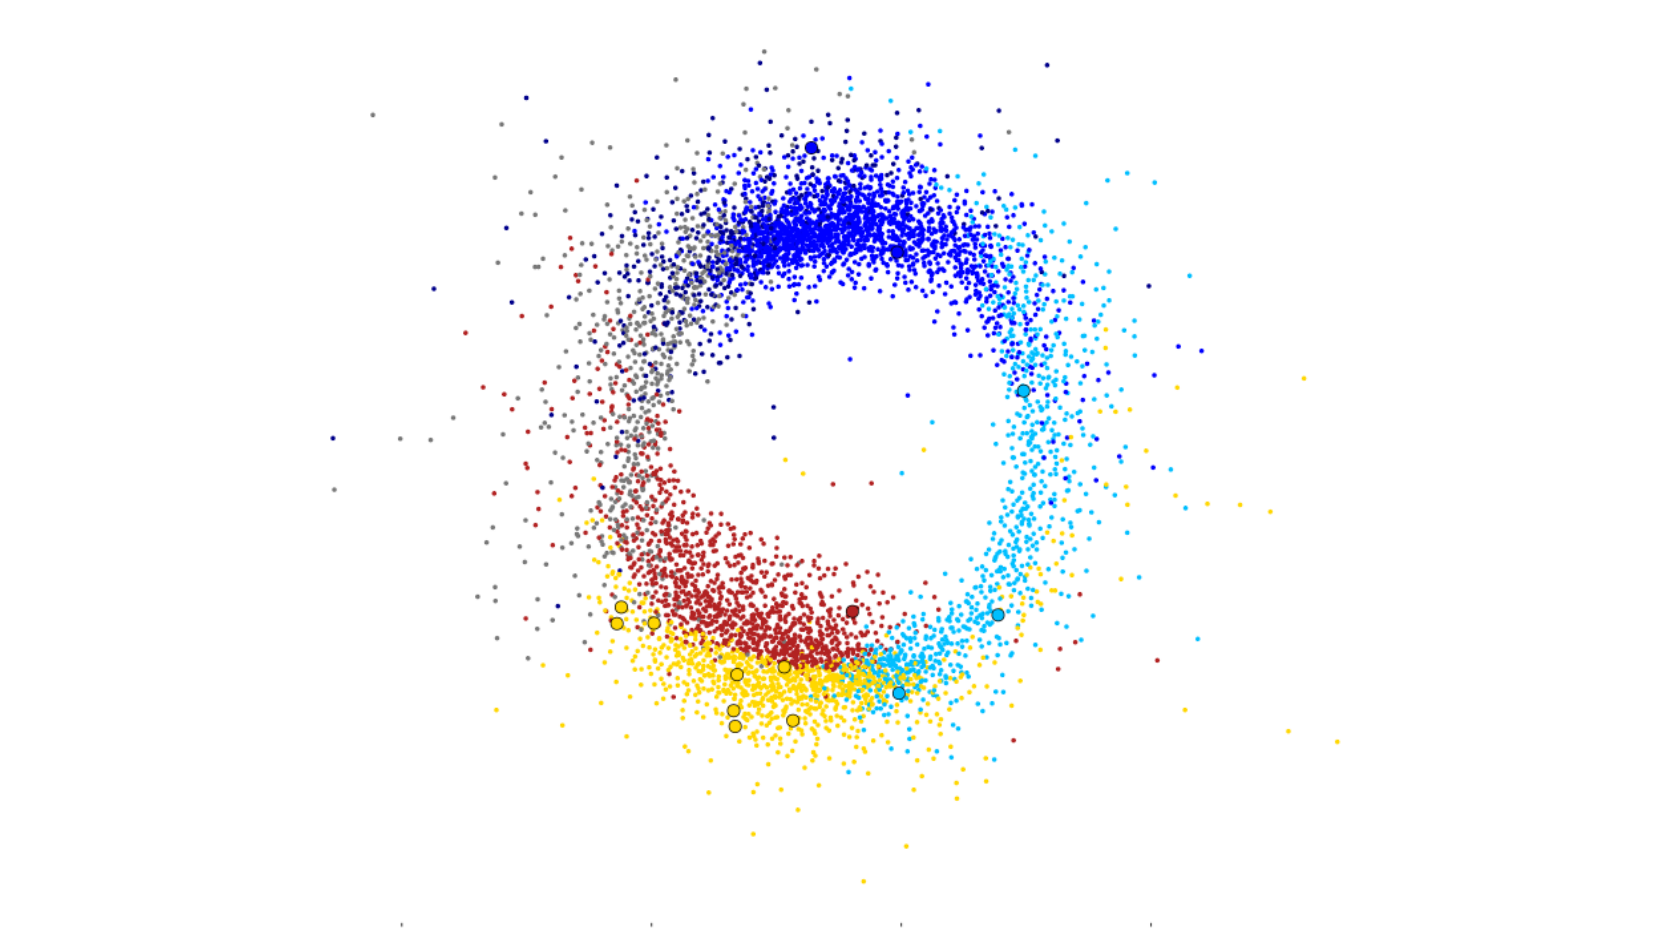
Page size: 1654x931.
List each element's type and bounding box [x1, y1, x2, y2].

picture [272, 3, 1395, 931]
